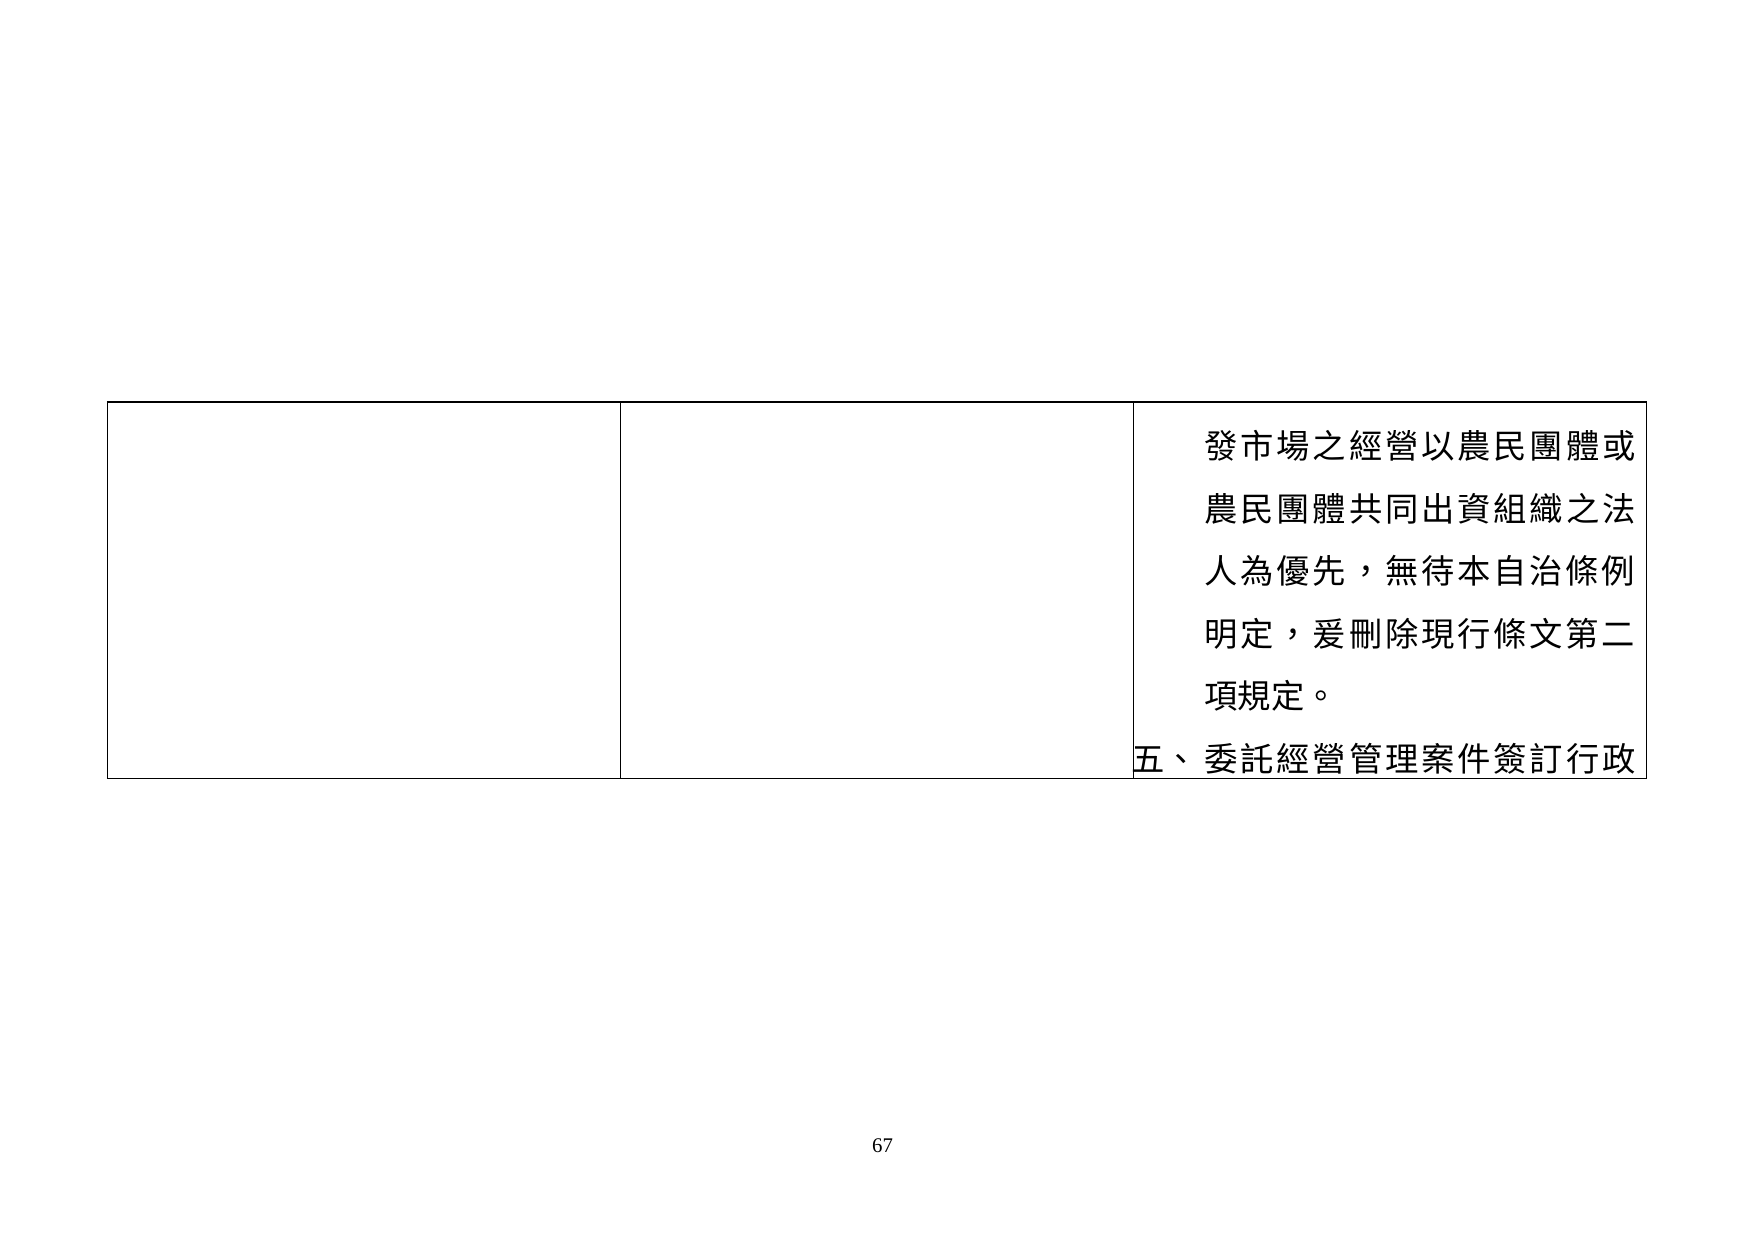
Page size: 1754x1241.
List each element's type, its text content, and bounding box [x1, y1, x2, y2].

table_cell 發市場之經營以農民團體或農民團體共同出資組織之法人為優先，無待本自治條例明定，爰刪除現行條文第二項規定。 五、 委託經營管理案件簽訂行政 [1134, 403, 1646, 777]
table_cell [108, 403, 620, 777]
table_cell [621, 403, 1133, 777]
